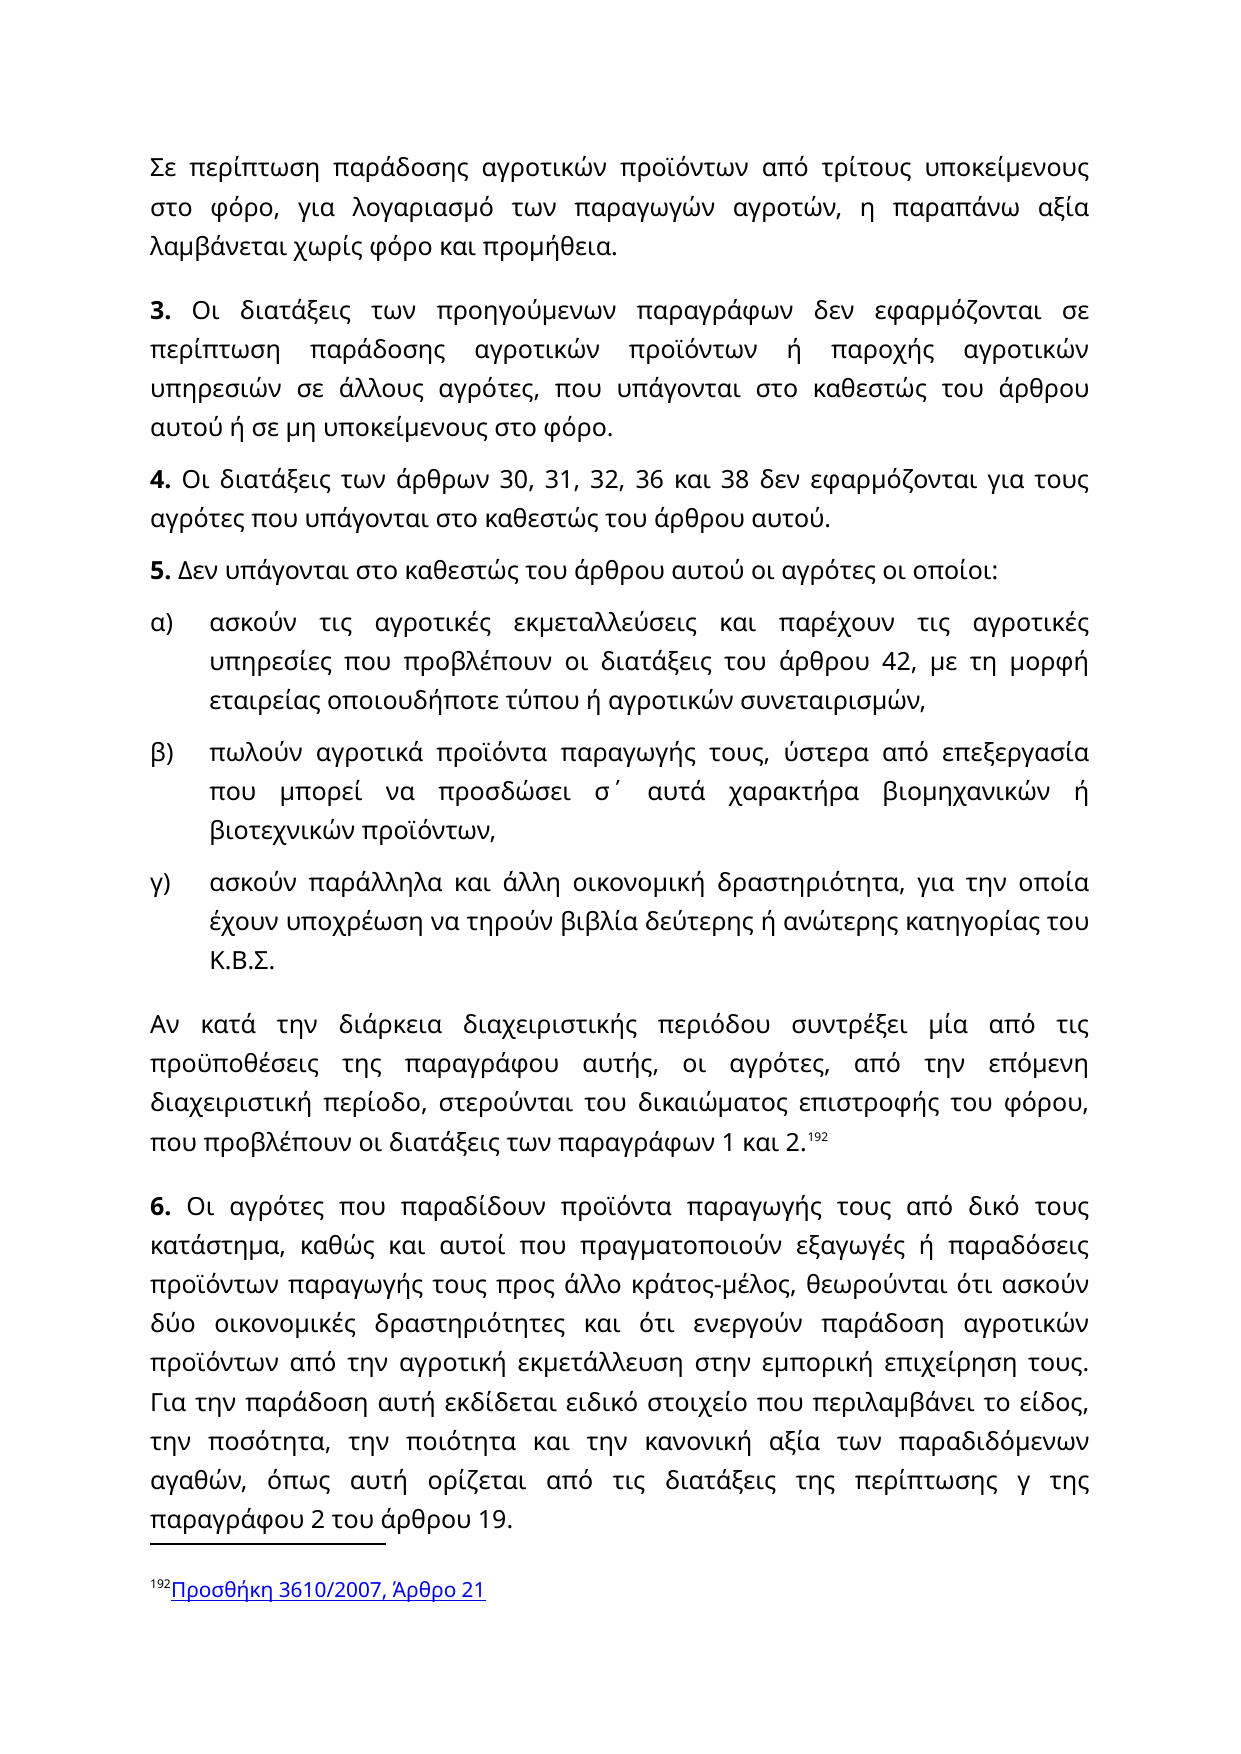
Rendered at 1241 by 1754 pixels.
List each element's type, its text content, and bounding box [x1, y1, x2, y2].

list γ) ασκούν παράλληλα και άλλη οικονομική δραστηριότητα, για την οποία έχουν υποχρέωση να τηρούν βιβλία δεύτερης ή ανώτερης κατηγορίας του Κ.Β.Σ. [150, 864, 1090, 977]
text Προσθήκη 3610/2007, Άρθρο 21 [150, 1576, 1090, 1604]
text 4. Οι διατάξεις των άρθρων 30, 31, 32, 36 και 38 δεν εφαρμόζονται για τους αγρότες που υπάγονται στο καθεστώς του άρθρου αυτού. [150, 462, 1090, 535]
text 3. Οι διατάξεις των προηγούμενων παραγράφων δεν εφαρμόζονται σε περίπτωση παράδοσης αγροτικών προϊόντων ή παροχής αγροτικών υπηρεσιών σε άλλους αγρό­τες, που υπάγονται στο καθεστώς του άρθρου αυτού ή σε μη υποκείμενους στο φόρο. [150, 292, 1090, 444]
text 6. Οι αγρότες που παραδίδουν προϊόντα παραγωγής τους από δικό τους κατάστημα, καθώς και αυτοί που πραγματοποιούν εξαγωγές ή παραδόσεις προϊόντων παραγωγής τους προς άλλο κράτος-μέλος, θεωρούνται ότι ασκούν δύο οικονομικές δραστηριότητες και ότι ενεργούν παράδοση αγροτικών προϊόντων από την αγροτική εκμετάλλευση στην εμπορική επιχείρηση τους. Για την παράδοση αυτή εκδίδεται ειδικό στοιχείο που περιλαμβάνει το είδος, την ποσότητα, την ποιότητα και την κανονική αξία των παραδιδόμενων αγαθών, όπως αυτή ορίζεται από τις διατάξεις της περίπτωσης γ της παραγράφου 2 του άρθρου 19. [150, 1188, 1090, 1536]
list α) ασκούν τις αγροτικές εκμεταλλεύσεις και παρέχουν τις αγροτικές υπηρεσίες που προβλέπουν οι διατάξεις του άρθρου 42, με τη μορφή εταιρείας οποιουδήποτε τύπου ή αγροτικών συνεταιρισμών, [150, 604, 1090, 717]
text Σε περίπτωση παράδοσης αγροτικών προϊόντων από τρίτους υποκείμενους στο φόρο, για λογαριασμό των παραγωγών αγροτών, η παραπάνω αξία λαμβάνεται χωρίς φόρο και προμήθεια. [150, 150, 1090, 262]
list β) πωλούν αγροτικά προϊόντα παραγωγής τους, ύστερα από επεξεργασία που μπορεί να προσδώσει σ΄ αυτά χαρακτήρα βιομηχανικών ή βιοτεχνικών προϊόντων, [150, 734, 1090, 847]
text Αν κατά την διάρκεια διαχειριστικής περιόδου συντρέξει μία από τις προϋποθέσεις της παραγράφου αυτής, οι αγρότες, από την επόμενη διαχειριστική περίοδο, στερούνται του δικαιώματος επιστροφής του φόρου, που προβλέπουν οι διατάξεις των παραγράφων 1 και 2. [150, 1007, 1090, 1158]
text 5. Δεν υπάγονται στο καθεστώς του άρθρου αυτού οι αγρότες οι οποίοι: [150, 552, 1090, 587]
